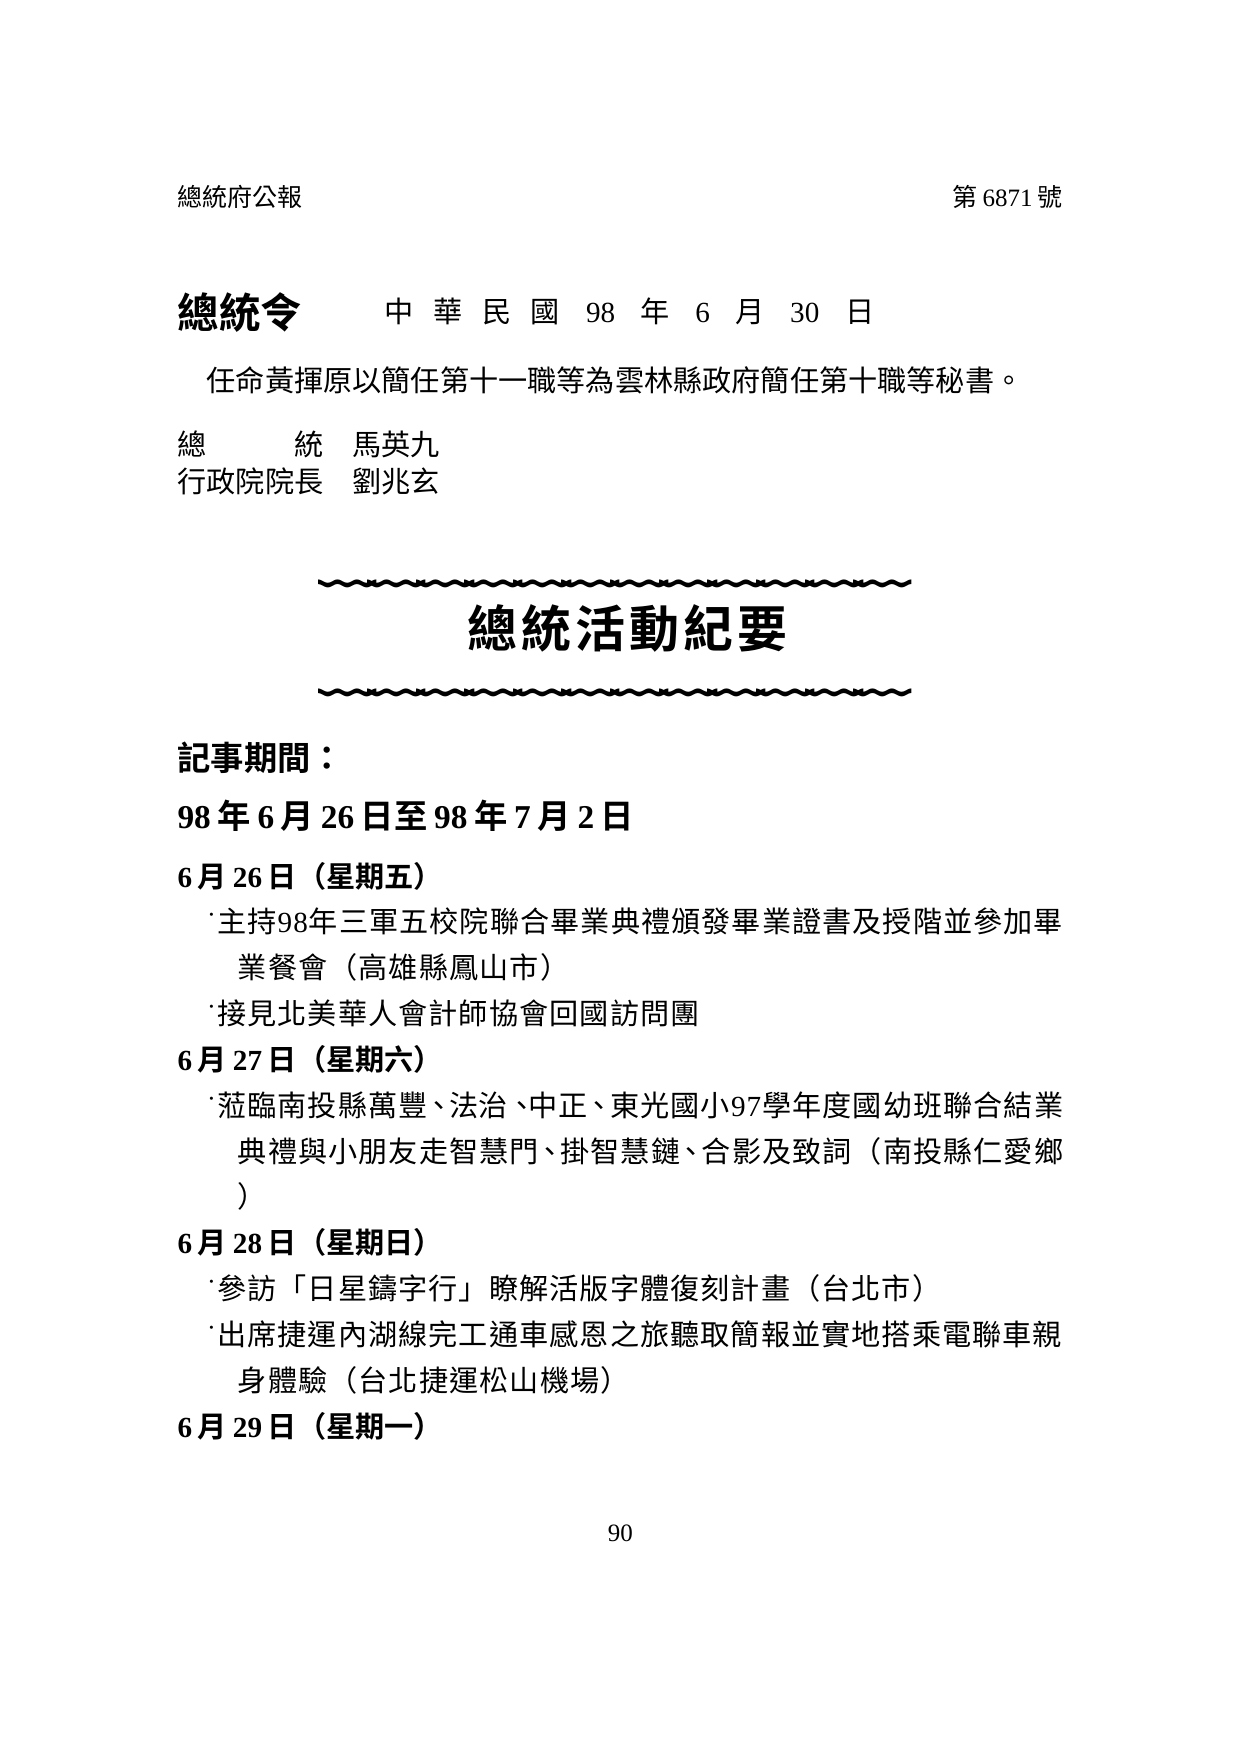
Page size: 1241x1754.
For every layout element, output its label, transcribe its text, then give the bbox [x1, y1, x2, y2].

text 98年6月26日至98年7月2日 [177, 792, 1063, 838]
text ˙主持98年三軍五校院聯合畢業典禮頒發畢業證書及授階並參加畢業餐會（高雄縣鳳山市） [206, 896, 1063, 988]
text 6月28日（星期日） [177, 1217, 1063, 1263]
text ﹏﹏﹏﹏﹏﹏﹏﹏﹏﹏﹏﹏ [177, 671, 1063, 696]
text ﹏﹏﹏﹏﹏﹏﹏﹏﹏﹏﹏﹏ [177, 563, 1063, 588]
text ˙蒞臨南投縣萬豐、法治、中正、東光國小97學年度國幼班聯合結業典禮與小朋友走智慧門、掛智慧鏈、合影及致詞（南投縣仁愛鄉） [206, 1079, 1063, 1217]
text 6月26日（星期五） [177, 850, 1063, 896]
text 行政院院長 劉兆玄 [177, 463, 1063, 500]
text ˙出席捷運內湖線完工通車感恩之旅聽取簡報並實地搭乘電聯車親身體驗（台北捷運松山機場） [206, 1309, 1063, 1400]
text 6月27日（星期六） [177, 1034, 1063, 1079]
table_header 中華民國98年6月30日 [381, 266, 877, 354]
text ˙接見北美華人會計師協會回國訪問團 [206, 988, 1063, 1034]
table_header 總統令 [174, 266, 381, 354]
text ˙參訪「日星鑄字行」瞭解活版字體復刻計畫（台北市） [206, 1263, 1063, 1309]
text 6月29日（星期一） [177, 1400, 1063, 1446]
text 記事期間： [177, 734, 1063, 779]
text 任命黃揮原以簡任第十一職等為雲林縣政府簡任第十職等秘書。 [177, 354, 1063, 400]
text 總 統 馬英九 [177, 425, 1063, 463]
text 總統活動紀要 [192, 600, 1063, 659]
